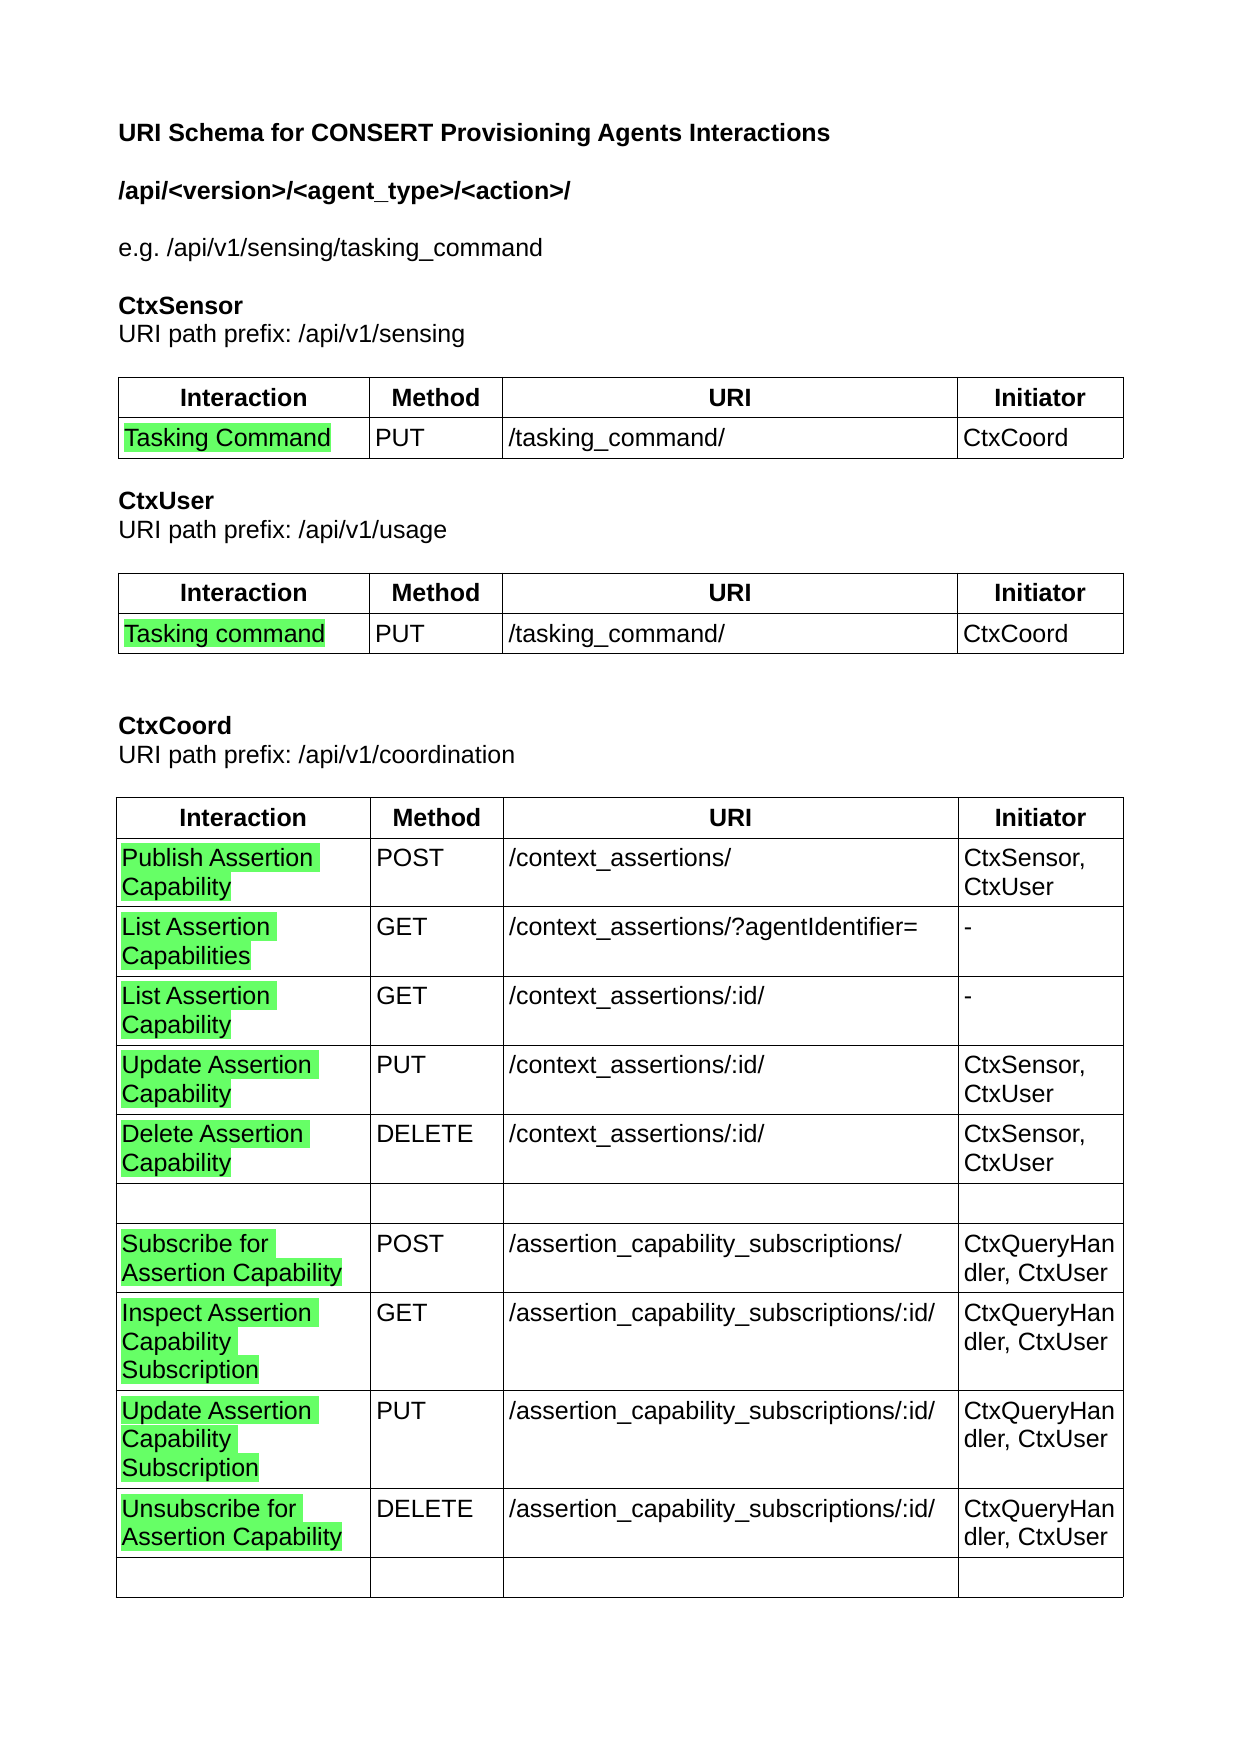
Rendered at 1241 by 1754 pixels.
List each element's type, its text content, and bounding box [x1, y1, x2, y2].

text URI path prefix: /api/v1/sensing [118, 319, 1122, 348]
table_header Method [371, 798, 503, 837]
table_cell GET [371, 1293, 503, 1390]
table_header Initiator [958, 574, 1123, 613]
table_cell CtxQueryHandler, CtxUser [959, 1293, 1123, 1390]
table_cell PUT [370, 418, 502, 457]
table_cell Tasking Command [119, 418, 369, 457]
table_cell List Assertion Capabilities [117, 907, 370, 976]
text e.g. /api/v1/sensing/tasking_command [118, 233, 1122, 262]
table_cell /tasking_command/ [503, 614, 957, 653]
table_cell [504, 1558, 958, 1597]
table_header Method [370, 574, 502, 613]
table_cell GET [371, 907, 503, 976]
table_cell PUT [371, 1391, 503, 1488]
table_cell /context_assertions/?agentIdentifier= [504, 907, 958, 976]
table_cell [504, 1184, 958, 1223]
table_header Interaction [119, 574, 369, 613]
table_cell CtxCoord [958, 614, 1123, 653]
text URI Schema for CONSERT Provisioning Agents Interactions [118, 118, 1122, 147]
table_header URI [504, 798, 958, 837]
text CtxUser [118, 486, 1122, 515]
table_cell List Assertion Capability [117, 977, 370, 1044]
table_cell - [959, 907, 1123, 976]
table_cell /tasking_command/ [503, 418, 957, 457]
table_cell CtxCoord [958, 418, 1123, 457]
table_cell PUT [371, 1046, 503, 1114]
table_header Initiator [959, 798, 1123, 837]
table_header URI [503, 378, 957, 417]
table_cell /context_assertions/ [504, 839, 958, 906]
table_header Interaction [119, 378, 369, 417]
text URI path prefix: /api/v1/coordination [118, 739, 1122, 768]
table_cell /assertion_capability_subscriptions/:id/ [504, 1293, 958, 1390]
table_cell CtxQueryHandler, CtxUser [959, 1224, 1123, 1292]
table_cell /assertion_capability_subscriptions/:id/ [504, 1489, 958, 1557]
table_cell [117, 1558, 370, 1597]
table_cell /assertion_capability_subscriptions/ [504, 1224, 958, 1292]
table_cell CtxSensor, CtxUser [959, 1115, 1123, 1183]
table_cell DELETE [371, 1489, 503, 1557]
table_header URI [503, 574, 957, 613]
table_header Interaction [117, 798, 370, 837]
table_cell Delete Assertion Capability [117, 1115, 370, 1183]
table_cell Inspect Assertion Capability Subscription [117, 1293, 370, 1390]
text /api/<version>/<agent_type>/<action>/ [118, 176, 1122, 204]
table_header Method [370, 378, 502, 417]
table_cell [371, 1558, 503, 1597]
table_cell /context_assertions/:id/ [504, 1046, 958, 1114]
table_cell CtxQueryHandler, CtxUser [959, 1391, 1123, 1488]
table_cell Unsubscribe for Assertion Capability [117, 1489, 370, 1557]
table_header Initiator [958, 378, 1123, 417]
table_cell [959, 1184, 1123, 1223]
table_cell /assertion_capability_subscriptions/:id/ [504, 1391, 958, 1488]
table_cell - [959, 977, 1123, 1044]
table_cell GET [371, 977, 503, 1044]
table_cell POST [371, 1224, 503, 1292]
table_cell /context_assertions/:id/ [504, 1115, 958, 1183]
table_cell PUT [370, 614, 502, 653]
table_cell Subscribe for Assertion Capability [117, 1224, 370, 1292]
text CtxCoord [118, 711, 1122, 739]
table_cell [959, 1558, 1123, 1597]
table_cell /context_assertions/:id/ [504, 977, 958, 1044]
table_cell POST [371, 839, 503, 906]
table_cell [371, 1184, 503, 1223]
text CtxSensor [118, 291, 1122, 319]
table_cell DELETE [371, 1115, 503, 1183]
table_cell Publish Assertion Capability [117, 839, 370, 906]
table_cell CtxSensor, CtxUser [959, 1046, 1123, 1114]
text URI path prefix: /api/v1/usage [118, 515, 1122, 544]
table_cell Tasking command [119, 614, 369, 653]
table_cell Update Assertion Capability [117, 1046, 370, 1114]
table_cell Update Assertion Capability Subscription [117, 1391, 370, 1488]
table_cell CtxSensor, CtxUser [959, 839, 1123, 906]
table_cell CtxQueryHandler, CtxUser [959, 1489, 1123, 1557]
table_cell [117, 1184, 370, 1223]
